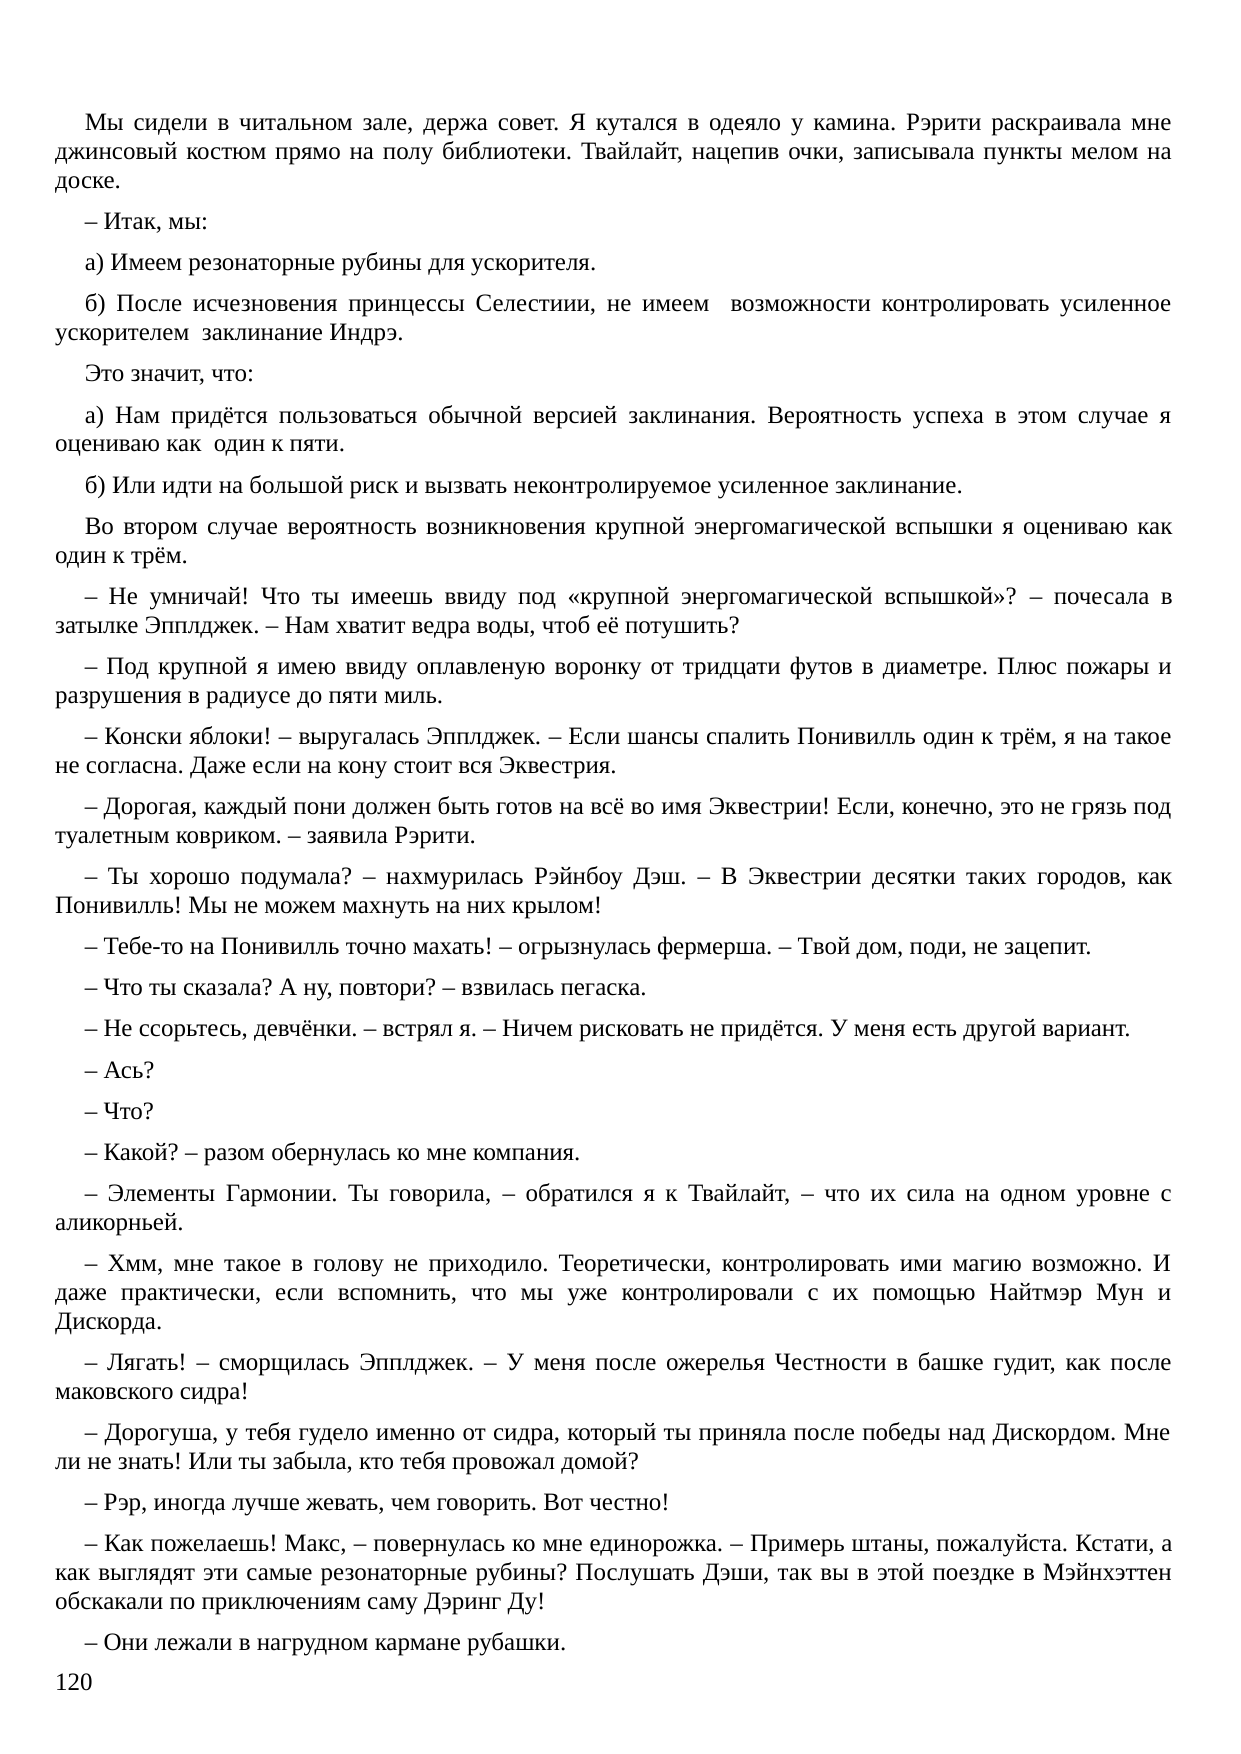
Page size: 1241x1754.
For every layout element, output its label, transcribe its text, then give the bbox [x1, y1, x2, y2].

text – Какой? – разом обернулась ко мне компания. [55, 1137, 1173, 1166]
text а) Имеем резонаторные рубины для ускорителя. [55, 247, 1173, 276]
text а) Нам придётся пользоваться обычной версией заклинания. Вероятность успеха в этом случае я оцениваю как один к пяти. [55, 400, 1173, 457]
text – Не умничай! Что ты имеешь ввиду под «крупной энергомагической вспышкой»? – почесала в затылке Эпплджек. – Нам хватит ведра воды, чтоб её потушить? [55, 581, 1173, 638]
text – Тебе-то на Понивилль точно махать! – огрызнулась фермерша. – Твой дом, поди, не зацепит. [55, 931, 1173, 960]
text – Они лежали в нагрудном кармане рубашки. [55, 1627, 1173, 1656]
text Это значит, что: [55, 358, 1173, 387]
text – Итак, мы: [55, 206, 1173, 235]
text Мы сидели в читальном зале, держа совет. Я кутался в одеяло у камина. Рэрити раскраивала мне джинсовый костюм прямо на полу библиотеки. Твайлайт, нацепив очки, записывала пункты мелом на доске. [55, 107, 1173, 193]
text б) После исчезновения принцессы Селестиии, не имеем возможности контролировать усиленное ускорителем заклинание Индрэ. [55, 288, 1173, 346]
text – Ты хорошо подумала? – нахмурилась Рэйнбоу Дэш. – В Эквестрии десятки таких городов, как Понивилль! Мы не можем махнуть на них крылом! [55, 861, 1173, 918]
text – Дорогая, каждый пони должен быть готов на всё во имя Эквестрии! Если, конечно, это не грязь под туалетным ковриком. – заявила Рэрити. [55, 791, 1173, 848]
text – Под крупной я имею ввиду оплавленую воронку от тридцати футов в диаметре. Плюс пожары и разрушения в радиусе до пяти миль. [55, 651, 1173, 708]
text – Рэр, иногда лучше жевать, чем говорить. Вот честно! [55, 1487, 1173, 1516]
text – Дорогуша, у тебя гудело именно от сидра, который ты приняла после победы над Дискордом. Мне ли не знать! Или ты забыла, кто тебя провожал домой? [55, 1417, 1173, 1475]
text – Не ссорьтесь, девчёнки. – встрял я. – Ничем рисковать не придётся. У меня есть другой вариант. [55, 1013, 1173, 1042]
text – Лягать! – сморщилась Эпплджек. – У меня после ожерелья Честности в башке гудит, как после маковского сидра! [55, 1347, 1173, 1405]
text – Хмм, мне такое в голову не приходило. Теоретически, контролировать ими магию возможно. И даже практически, если вспомнить, что мы уже контролировали с их помощью Найтмэр Мун и Дискорда. [55, 1248, 1173, 1335]
text – Ась? [55, 1055, 1173, 1083]
text – Что? [55, 1096, 1173, 1125]
text Во втором случае вероятность возникновения крупной энергомагической вспышки я оцениваю как один к трём. [55, 511, 1173, 568]
text – Что ты сказала? А ну, повтори? – взвилась пегаска. [55, 972, 1173, 1001]
text – Конски яблоки! – выругалась Эпплджек. – Если шансы спалить Понивилль один к трём, я на такое не согласна. Даже если на кону стоит вся Эквестрия. [55, 721, 1173, 778]
text б) Или идти на большой риск и вызвать неконтролируемое усиленное заклинание. [55, 470, 1173, 498]
text – Как пожелаешь! Макс, – повернулась ко мне единорожка. – Примерь штаны, пожалуйста. Кстати, а как выглядят эти самые резонаторные рубины? Послушать Дэши, так вы в этой поездке в Мэйнхэттен обскакали по приключениям саму Дэринг Ду! [55, 1528, 1173, 1615]
text – Элементы Гармонии. Ты говорила, – обратился я к Твайлайт, – что их сила на одном уровне с аликорньей. [55, 1178, 1173, 1236]
